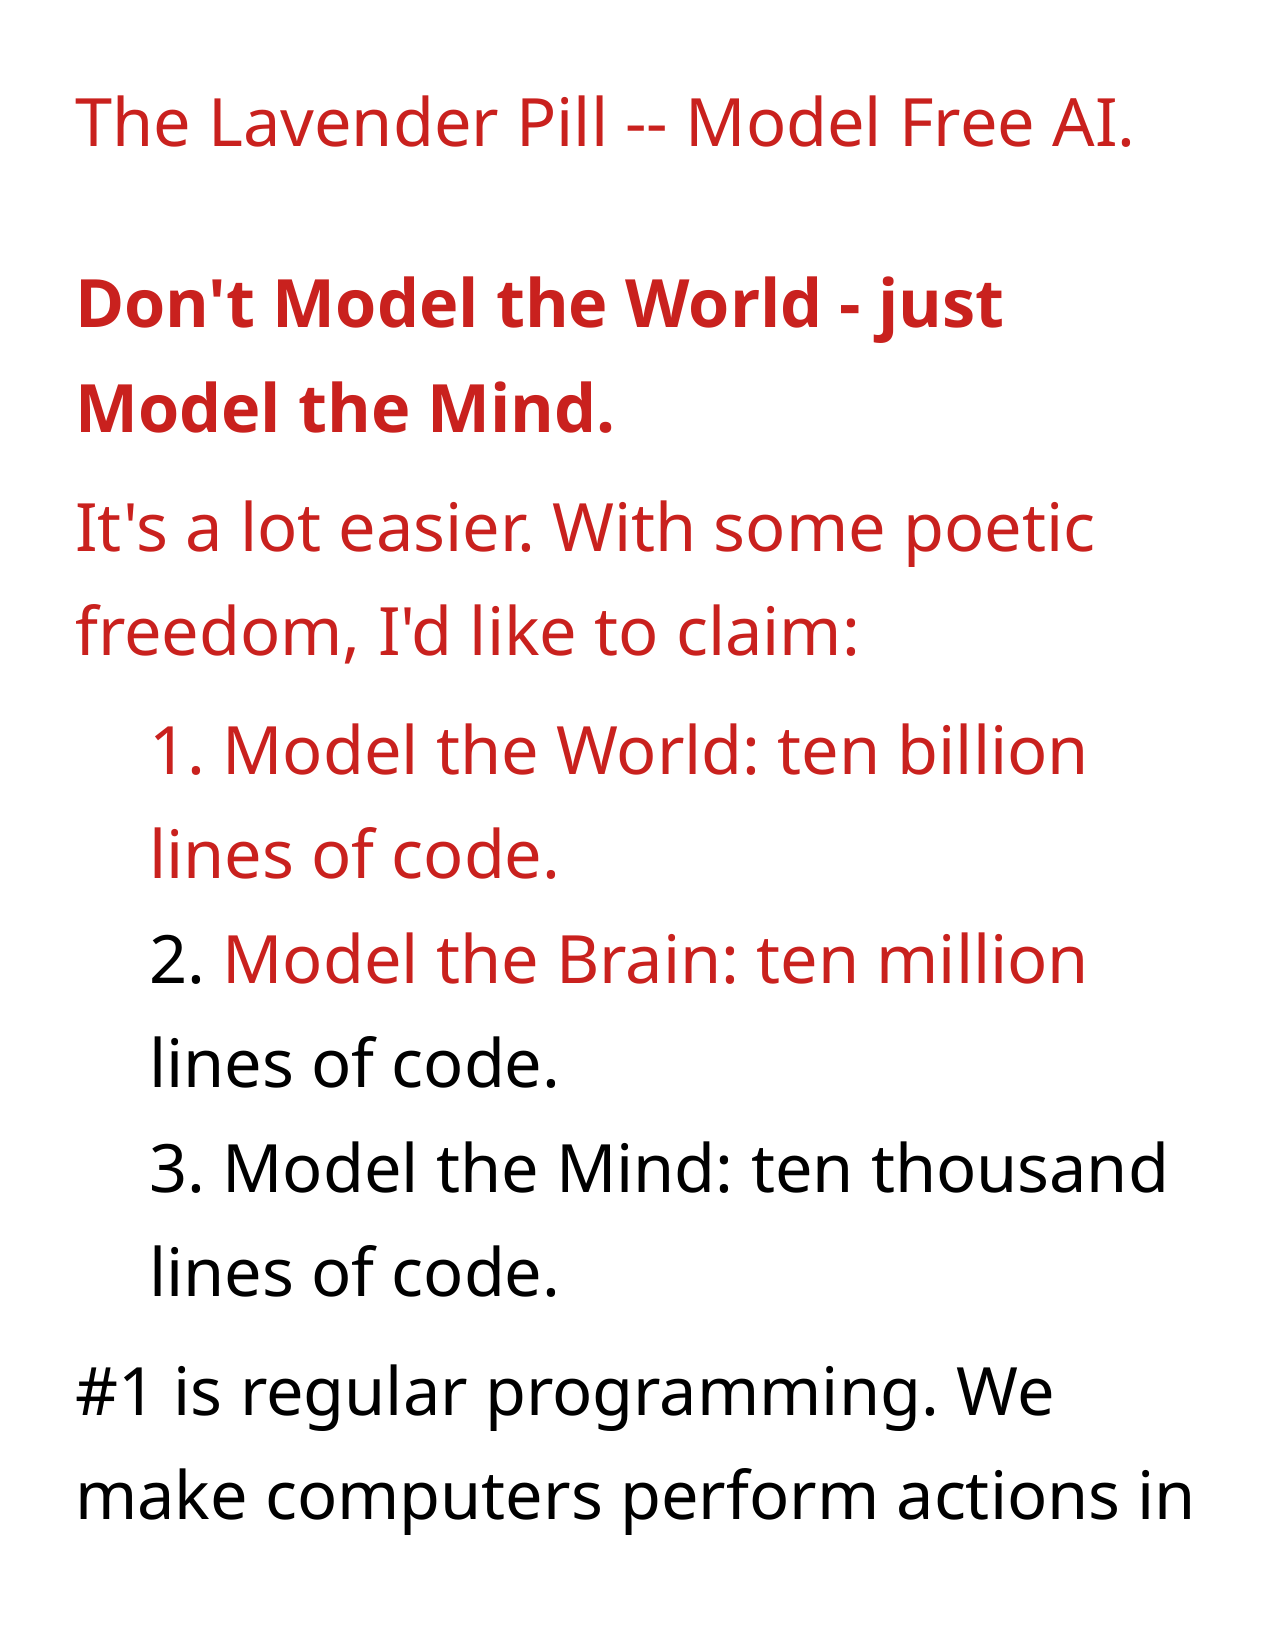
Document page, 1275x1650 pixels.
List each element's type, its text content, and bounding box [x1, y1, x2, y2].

text The Lavender Pill -- Model Free AI. [75, 75, 1200, 166]
list Model the World: ten billion lines of code. [75, 703, 1200, 898]
text It's a lot easier. With some poetic freedom, I'd like to claim: [75, 480, 1200, 675]
text #1 is regular programming. We make computers perform actions in [75, 1344, 1200, 1539]
list Model the Brain: ten million lines of code. [75, 912, 1200, 1107]
list Model the Mind: ten thousand lines of code. [75, 1121, 1200, 1316]
text Don't Model the World - just Model the Mind. [75, 257, 1200, 452]
